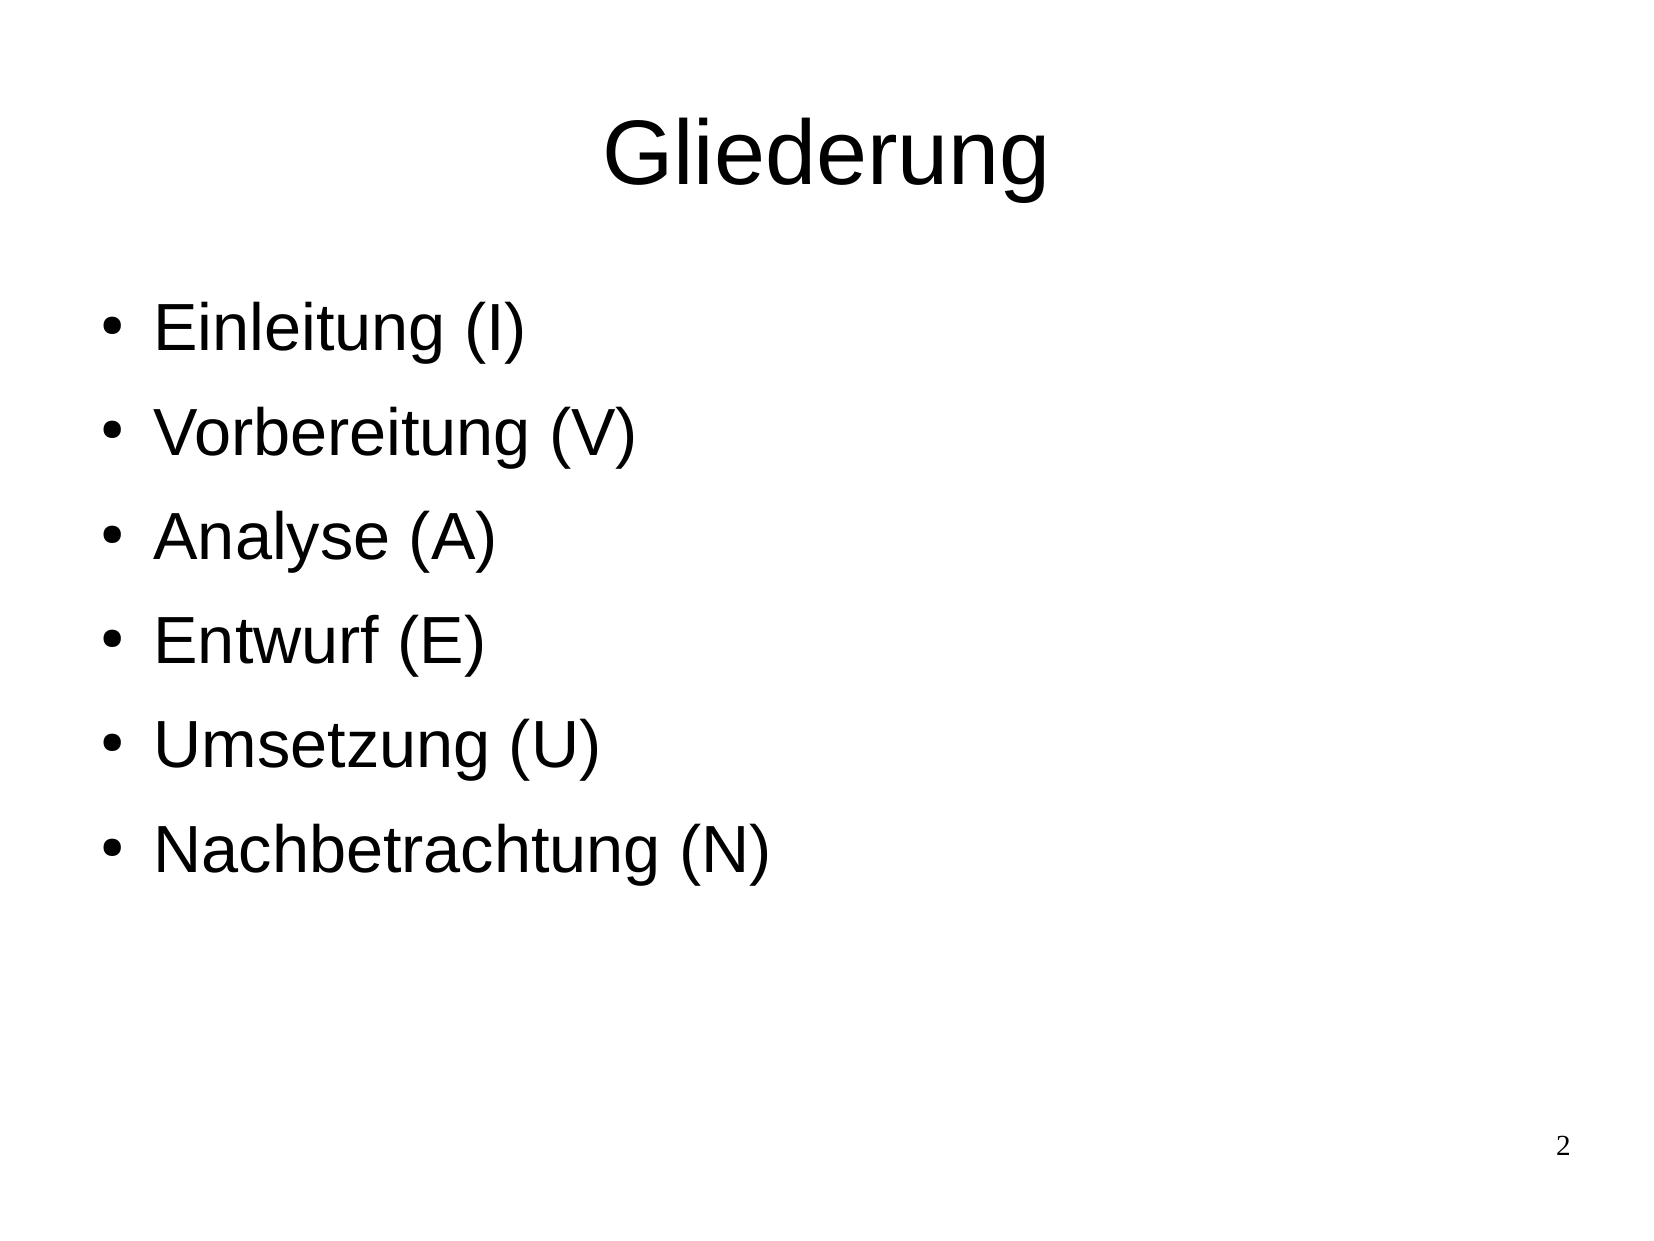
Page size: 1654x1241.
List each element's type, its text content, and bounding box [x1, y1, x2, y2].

title Gliederung [82, 49, 1571, 257]
list Einleitung (I) Vorbereitung (V) Analyse (A) Entwurf (E) Umsetzung (U) Nachbetrachtung (N) [82, 290, 1571, 1010]
